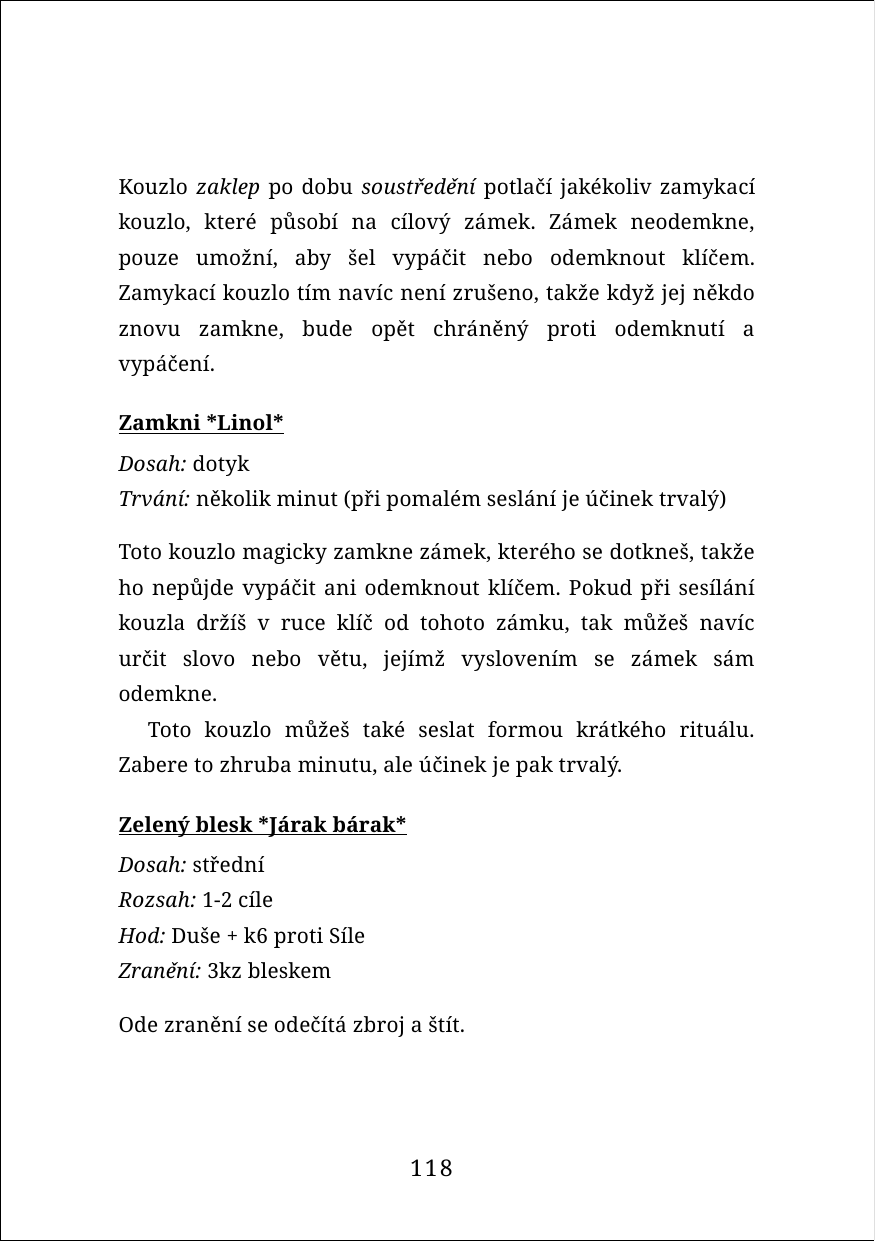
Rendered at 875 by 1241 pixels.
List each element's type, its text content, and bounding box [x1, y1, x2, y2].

subtitle Zamkni *Linol* [118, 408, 756, 437]
text Dosah: střední Rozsah: 1-2 cíle Hod: Duše + k6 proti Síle Zranění: 3kz bleskem [118, 850, 756, 985]
text Kouzlo zaklep po dobu soustředění potlačí jakékoliv zamykací kouzlo, které působí na cílový zámek. Zámek neodemkne, pouze umožní, aby šel vypáčit nebo odemknout klíčem. Zamykací kouzlo tím navíc není zrušeno, takže když jej někdo znovu zamkne, bude opět chráněný proti odemknutí a vypáčení. [118, 172, 756, 378]
subtitle Zelený blesk *Járak bárak* [118, 810, 756, 838]
text Ode zranění se odečítá zbroj a štít. [118, 1010, 756, 1038]
text Toto kouzlo magicky zamkne zámek, kterého se dotkneš, takže ho nepůjde vypáčit ani odemknout klíčem. Pokud při sesílání kouzla držíš v ruce klíč od tohoto zámku, tak můžeš navíc určit slovo nebo větu, jejímž vyslovením se zámek sám odemkne. Toto kouzlo můžeš také seslat formou krátkého rituálu. Zabere to zhruba minutu, ale účinek je pak trvalý. [118, 537, 756, 779]
text Dosah: dotyk Trvání: několik minut (při pomalém seslání je účinek trvalý) [118, 449, 756, 513]
